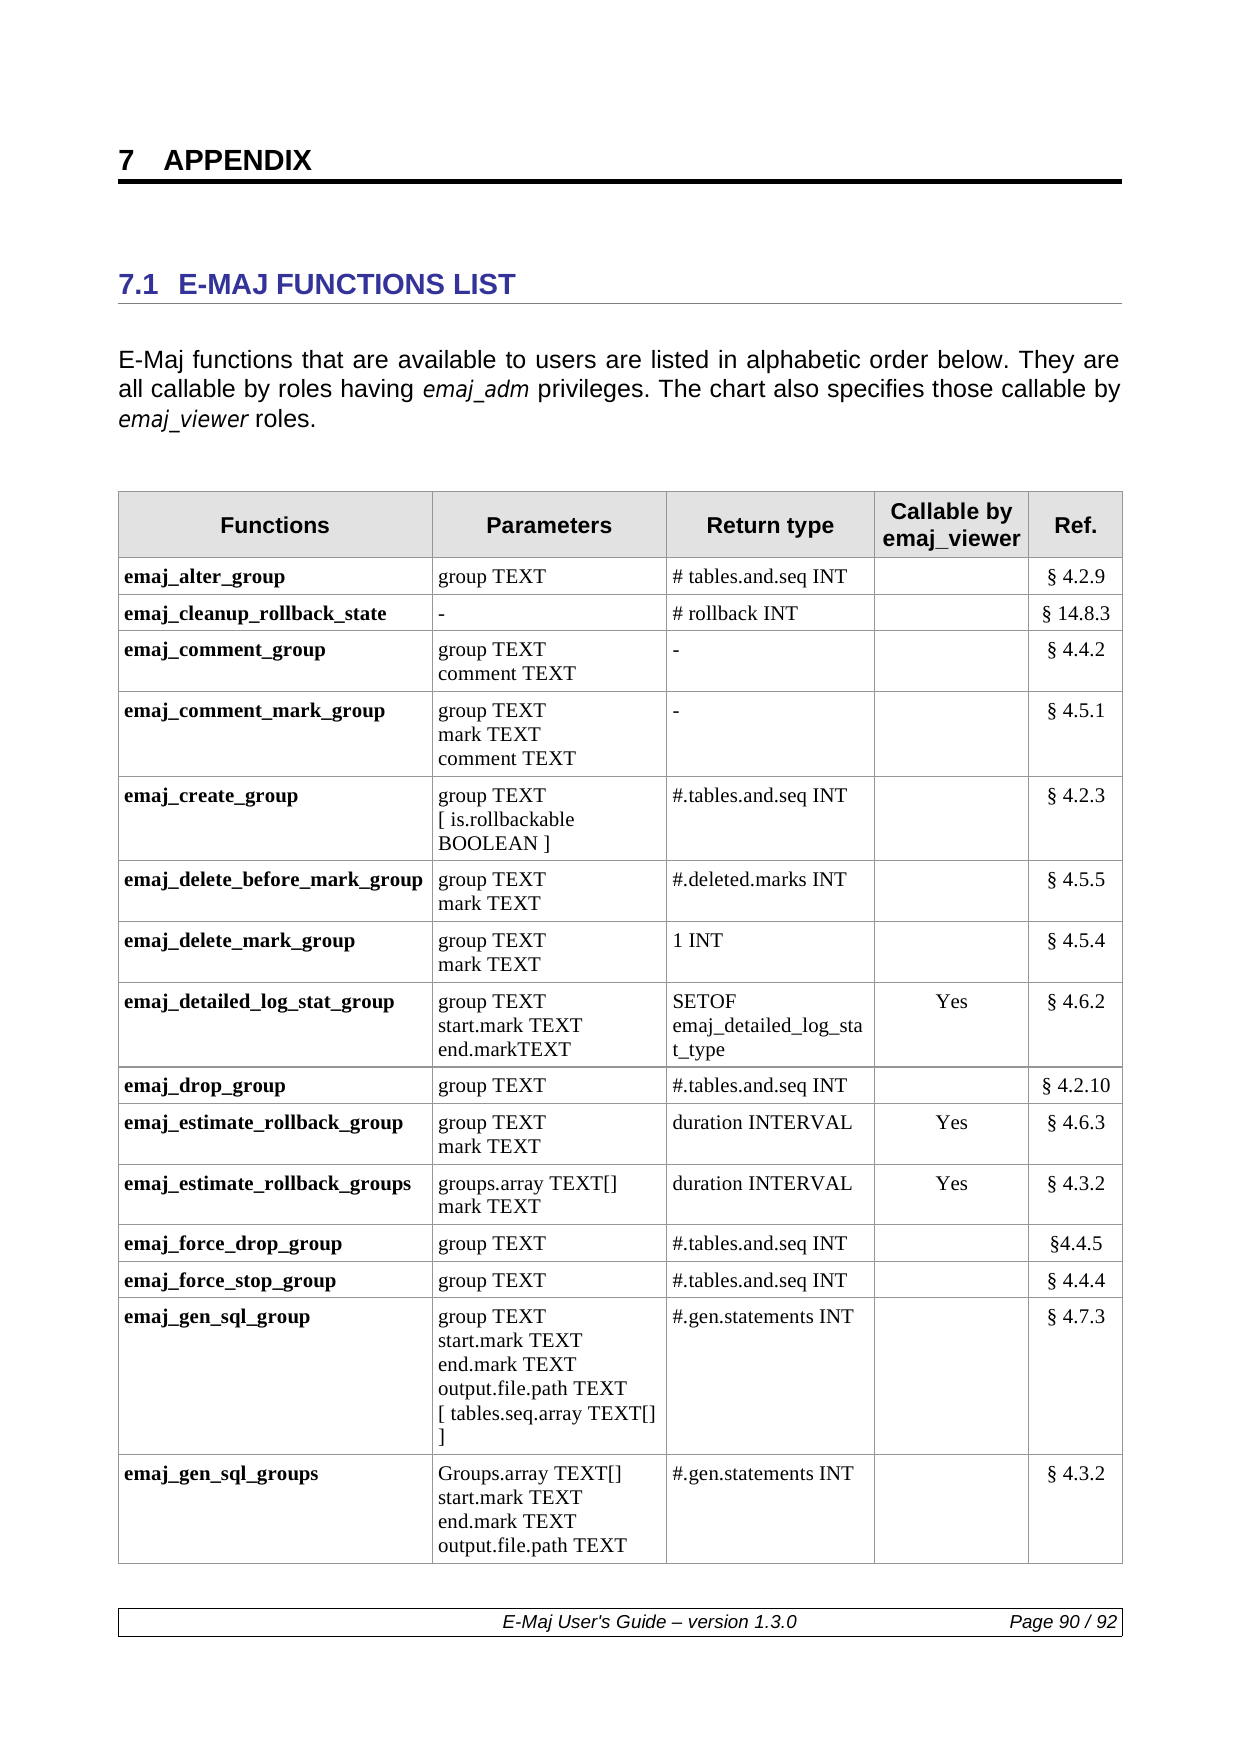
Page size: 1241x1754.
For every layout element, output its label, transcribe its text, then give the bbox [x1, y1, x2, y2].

table_cell duration INTERVAL [667, 1104, 874, 1163]
table_header Parameters [433, 492, 666, 557]
table_cell § 4.3.2 [1029, 1455, 1122, 1563]
table_cell § 4.6.3 [1029, 1104, 1122, 1163]
table_cell Yes [875, 1165, 1028, 1224]
table_cell SETOF emaj_detailed_log_stat_type [667, 983, 874, 1066]
table_cell Yes [875, 1104, 1028, 1163]
table_cell #.deleted.marks INT [667, 861, 874, 921]
table_cell emaj_comment_group [119, 631, 432, 691]
table_cell [875, 1225, 1028, 1261]
table_cell - [667, 692, 874, 776]
table_cell group TEXT start.mark TEXT end.mark TEXT output.file.path TEXT [ tables.seq.array TEXT[] ] [433, 1298, 666, 1454]
table_cell Yes [875, 983, 1028, 1066]
table_cell [875, 1298, 1028, 1454]
table_cell § 4.4.2 [1029, 631, 1122, 691]
table_cell emaj_gen_sql_groups [119, 1455, 432, 1563]
table_cell § 4.5.5 [1029, 861, 1122, 921]
table_cell Groups.array TEXT[] start.mark TEXT end.mark TEXT output.file.path TEXT [433, 1455, 666, 1563]
table_header Return type [667, 492, 874, 557]
table_cell [875, 692, 1028, 776]
table_cell [875, 922, 1028, 982]
table_cell group TEXT [433, 1262, 666, 1297]
table_cell group TEXT [433, 558, 666, 594]
table_cell group TEXT mark TEXT comment TEXT [433, 692, 666, 776]
table_cell [875, 558, 1028, 594]
subtitle Appendix [118, 143, 1122, 179]
table_cell § 4.2.3 [1029, 777, 1122, 860]
table_cell § 4.5.4 [1029, 922, 1122, 982]
subtitle E-Maj functions list [118, 267, 1122, 303]
table_cell group TEXT mark TEXT [433, 1104, 666, 1163]
table_cell §4.4.5 [1029, 1225, 1122, 1261]
table_cell #.tables.and.seq INT [667, 1262, 874, 1297]
table_cell emaj_create_group [119, 777, 432, 860]
table_cell # rollback INT [667, 595, 874, 630]
table_cell § 4.5.1 [1029, 692, 1122, 776]
table_cell emaj_drop_group [119, 1068, 432, 1103]
table_cell emaj_estimate_rollback_groups [119, 1165, 432, 1224]
table_cell emaj_delete_mark_group [119, 922, 432, 982]
table_cell emaj_force_drop_group [119, 1225, 432, 1261]
table_cell [875, 777, 1028, 860]
text E-Maj functions that are available to users are listed in alphabetic order below. They are all callable by roles having emaj_adm privileges. The chart also specifies those callable by emaj_viewer roles. [118, 345, 1122, 432]
table_cell 1 INT [667, 922, 874, 982]
table_cell [875, 1455, 1028, 1563]
table_cell [875, 1262, 1028, 1297]
table_cell emaj_comment_mark_group [119, 692, 432, 776]
table_header Ref. [1029, 492, 1122, 557]
table_cell § 14.8.3 [1029, 595, 1122, 630]
table_cell group TEXT mark TEXT [433, 922, 666, 982]
table_cell group TEXT [ is.rollbackable BOOLEAN ] [433, 777, 666, 860]
table_cell # tables.and.seq INT [667, 558, 874, 594]
table_cell emaj_estimate_rollback_group [119, 1104, 432, 1163]
table_cell #.tables.and.seq INT [667, 777, 874, 860]
table_cell emaj_detailed_log_stat_group [119, 983, 432, 1066]
table_cell § 4.7.3 [1029, 1298, 1122, 1454]
table_cell emaj_delete_before_mark_group [119, 861, 432, 921]
table_cell § 4.3.2 [1029, 1165, 1122, 1224]
table_cell emaj_cleanup_rollback_state [119, 595, 432, 630]
table_cell - [667, 631, 874, 691]
table_cell [875, 595, 1028, 630]
table_cell § 4.2.10 [1029, 1068, 1122, 1103]
table_header Functions [119, 492, 432, 557]
table_cell group TEXT [433, 1225, 666, 1261]
table_cell § 4.6.2 [1029, 983, 1122, 1066]
table_cell [875, 861, 1028, 921]
table_cell § 4.2.9 [1029, 558, 1122, 594]
table_cell - [433, 595, 666, 630]
table_cell group TEXT mark TEXT [433, 861, 666, 921]
table_cell group TEXT [433, 1068, 666, 1103]
table_cell groups.array TEXT[] mark TEXT [433, 1165, 666, 1224]
table_cell § 4.4.4 [1029, 1262, 1122, 1297]
table_cell #.gen.statements INT [667, 1298, 874, 1454]
table_cell #.tables.and.seq INT [667, 1225, 874, 1261]
table_cell group TEXT comment TEXT [433, 631, 666, 691]
table_cell #.tables.and.seq INT [667, 1068, 874, 1103]
table_cell [875, 1068, 1028, 1103]
table_cell emaj_force_stop_group [119, 1262, 432, 1297]
table_cell [875, 631, 1028, 691]
table_header Callable by emaj_viewer [875, 492, 1028, 557]
table_cell #.gen.statements INT [667, 1455, 874, 1563]
table_cell group TEXT start.mark TEXT end.markTEXT [433, 983, 666, 1066]
table_cell emaj_gen_sql_group [119, 1298, 432, 1454]
table_cell emaj_alter_group [119, 558, 432, 594]
table_cell duration INTERVAL [667, 1165, 874, 1224]
